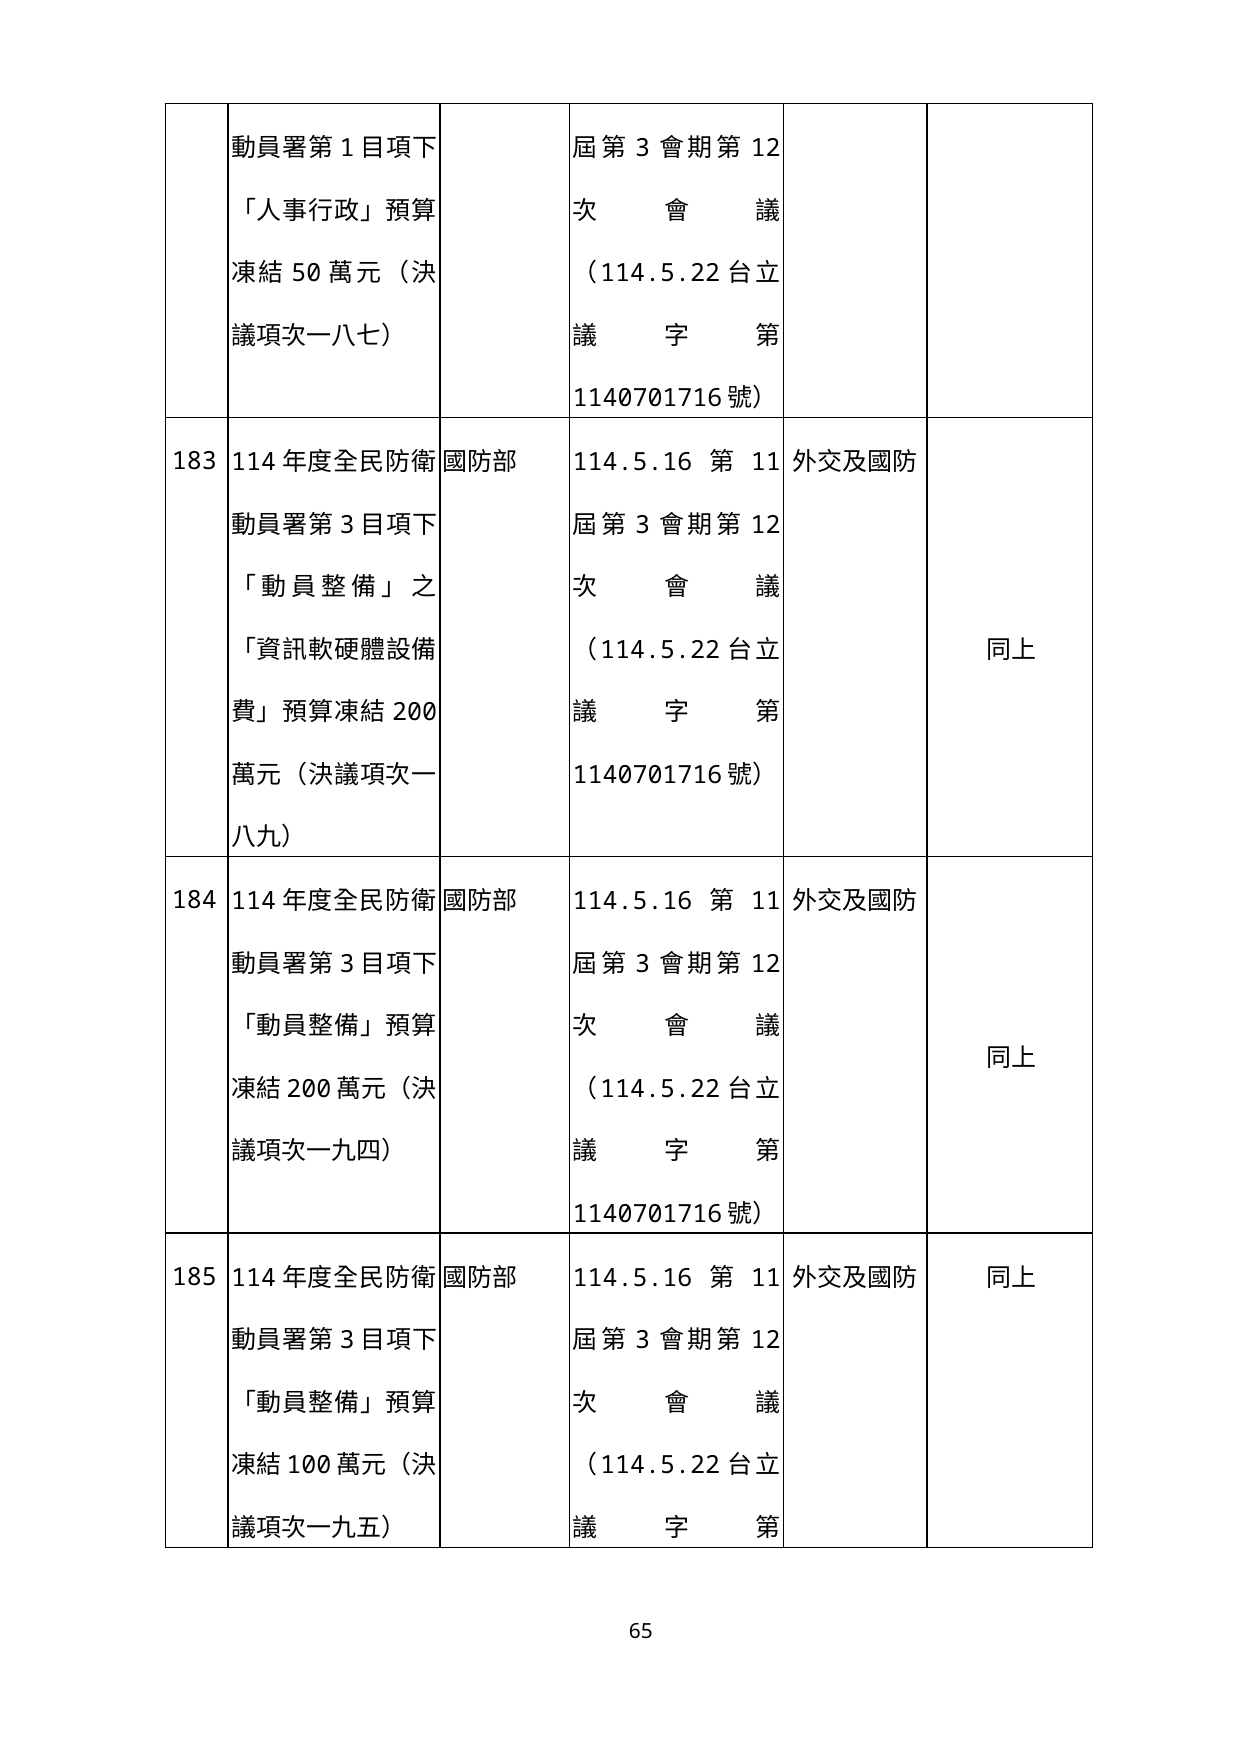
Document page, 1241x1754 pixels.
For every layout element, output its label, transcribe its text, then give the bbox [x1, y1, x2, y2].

table_cell 外交及國防 [784, 857, 926, 1232]
table_cell [166, 857, 227, 1232]
table_cell 114年度全民防衛動員署第3目項下「動員整備」之「資訊軟硬體設備費」預算凍結200萬元（決議項次一八九） [229, 418, 439, 856]
table_cell 國防部 [441, 1234, 569, 1546]
table_cell 國防部 [441, 418, 569, 856]
table_cell 114年度全民防衛動員署第3目項下「動員整備」預算凍結200萬元（決議項次一九四） [229, 857, 439, 1232]
table_cell [441, 104, 569, 417]
table_cell [166, 418, 227, 856]
table_cell 114.5.16第11屆第3會期第12次會議（114.5.22台立議字第 [570, 1234, 783, 1546]
table_cell [928, 104, 1092, 417]
table_cell 屆第3會期第12次會議（114.5.22台立議字第1140701716號） [570, 104, 783, 417]
table_cell 國防部 [441, 857, 569, 1232]
table_cell 114.5.16第11屆第3會期第12次會議（114.5.22台立議字第1140701716號） [570, 857, 783, 1232]
table_cell [166, 1234, 227, 1546]
table_cell 114.5.16第11屆第3會期第12次會議（114.5.22台立議字第1140701716號） [570, 418, 783, 856]
table_cell 114年度全民防衛動員署第3目項下「動員整備」預算凍結100萬元（決議項次一九五） [229, 1234, 439, 1546]
table_cell 同上 [928, 857, 1092, 1232]
table_cell [784, 104, 926, 417]
table_cell 同上 [928, 418, 1092, 856]
table_cell 動員署第1目項下「人事行政」預算凍結50萬元（決議項次一八七） [229, 104, 439, 417]
table_cell 同上 [928, 1234, 1092, 1546]
table_cell 外交及國防 [784, 418, 926, 856]
table_cell 外交及國防 [784, 1234, 926, 1546]
table_cell [166, 104, 227, 417]
